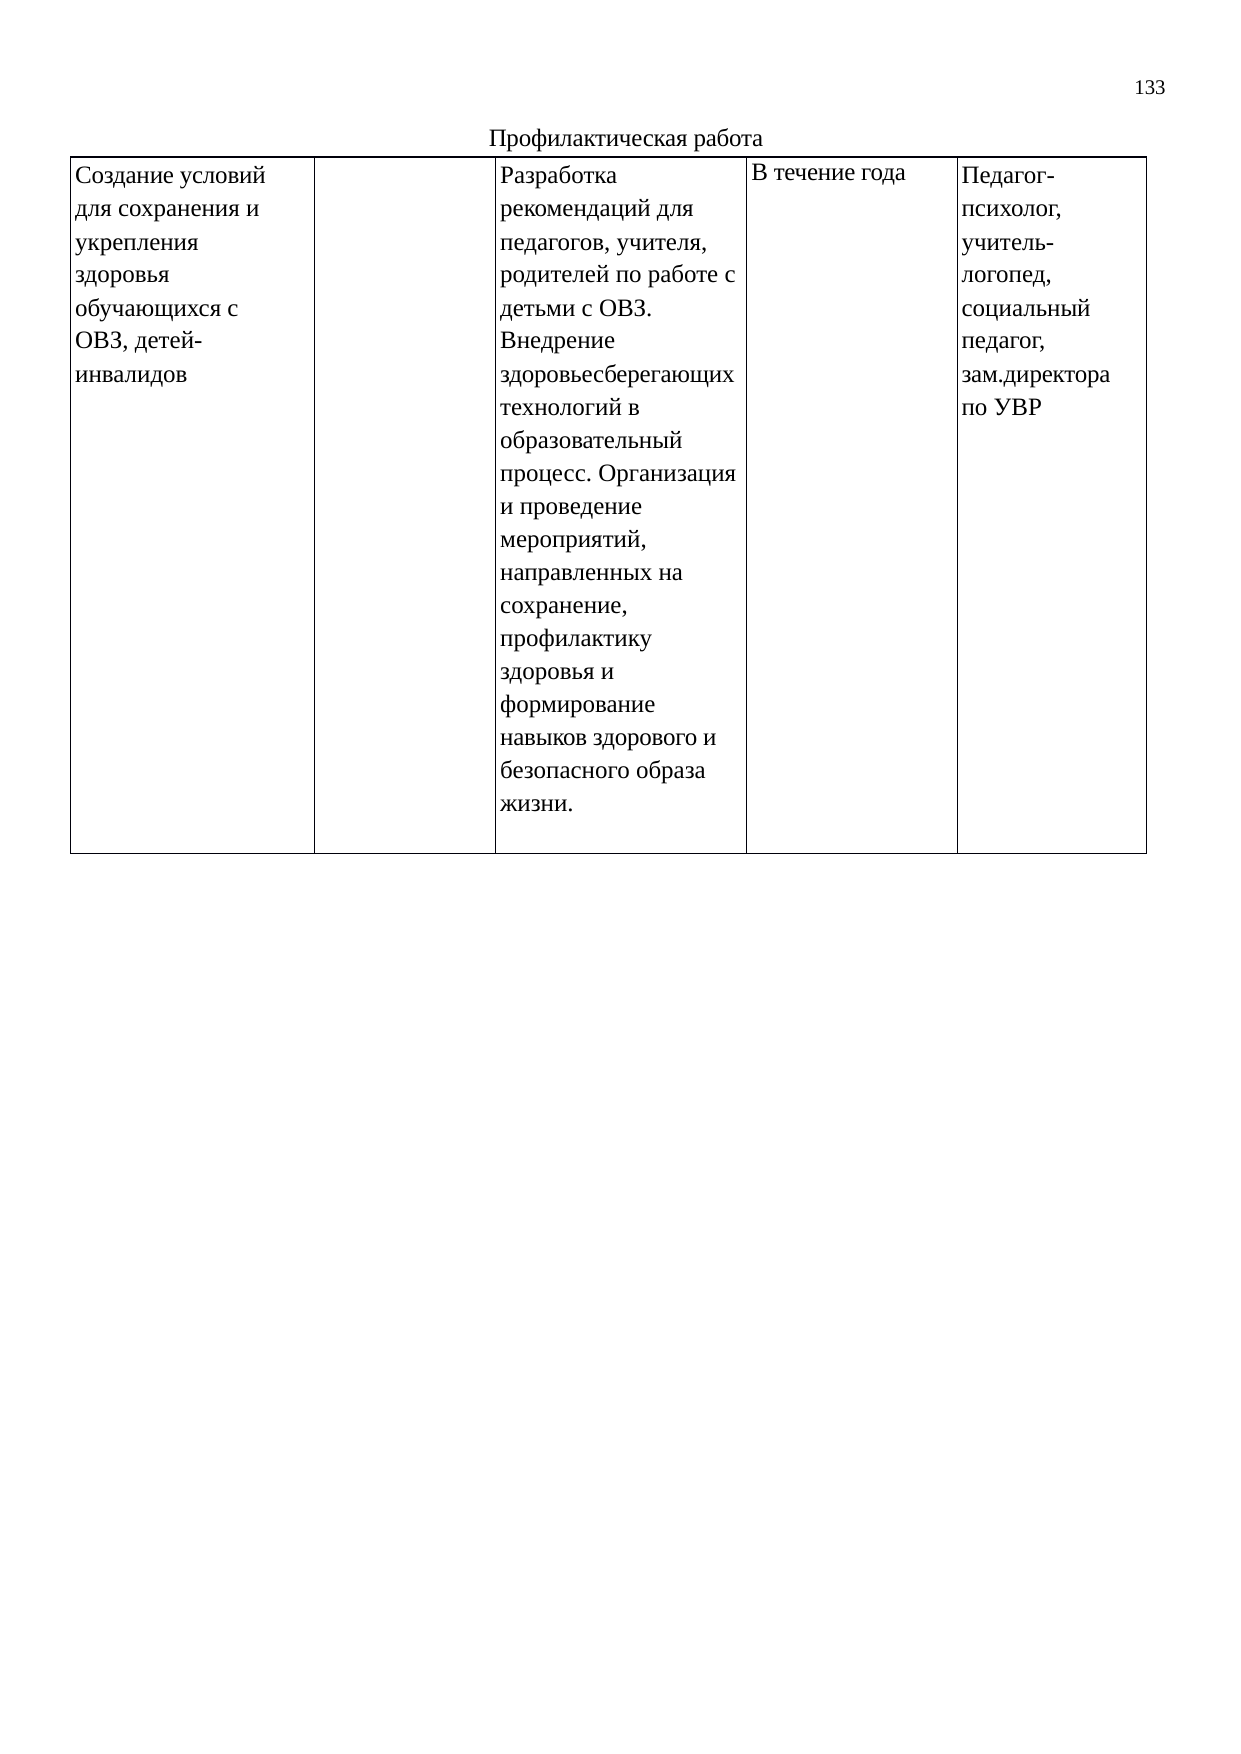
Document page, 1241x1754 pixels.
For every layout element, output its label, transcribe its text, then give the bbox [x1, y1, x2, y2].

table_header Создание условий для сохранения и укрепления здоровья обучающихся с ОВЗ, детей-инвалидов [71, 158, 314, 852]
table_header В течение года [747, 158, 957, 852]
table_header Педагог-психолог, учитель-логопед, социальный педагог, зам.директора по УВР [958, 158, 1146, 852]
table_header Разработка рекомендаций для педагогов, учителя, родителей по работе с детьми с ОВЗ. Внедрение здоровьесберегающих технологий в образовательный процесс. Организация и проведение мероприятий, направленных на сохранение, профилактику здоровья и формирование навыков здорового и безопасного образа жизни. [496, 158, 746, 852]
table_header [315, 158, 495, 852]
text Профилактическая работа [86, 123, 1165, 152]
